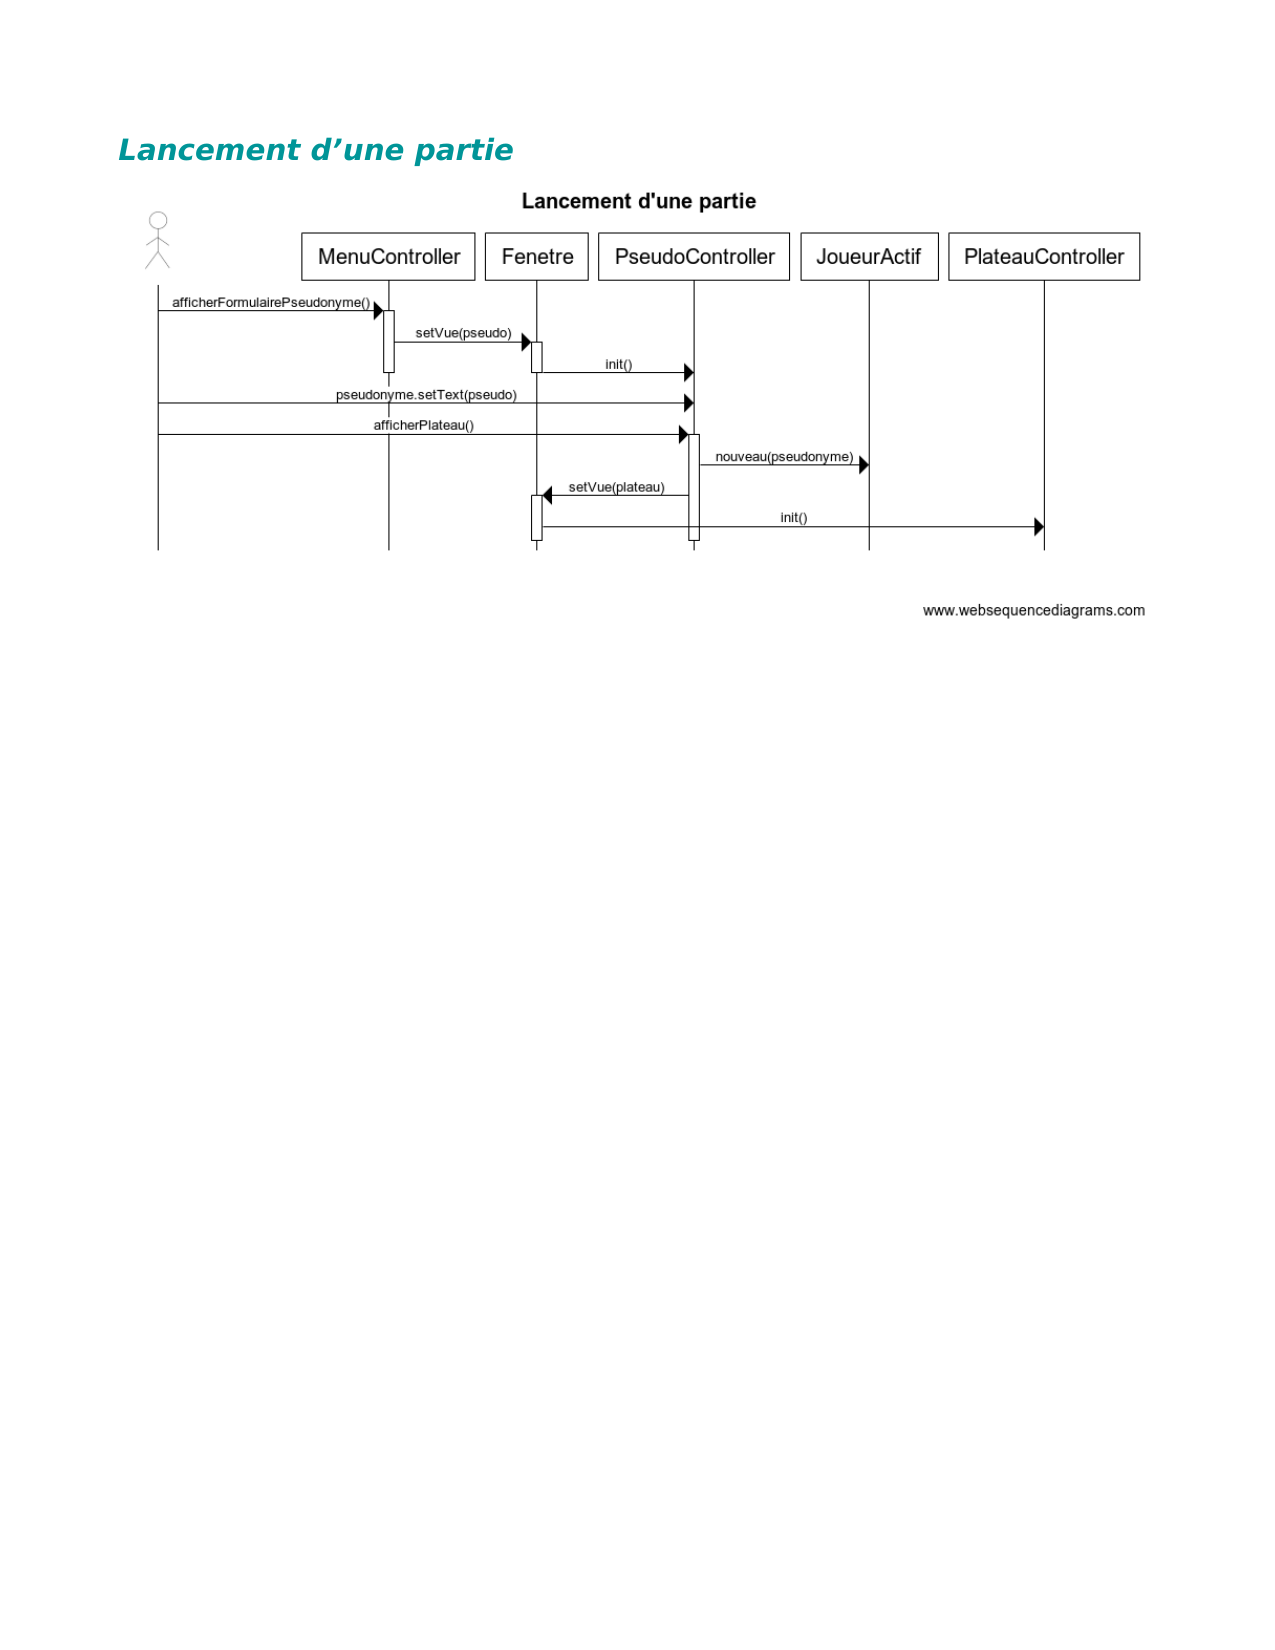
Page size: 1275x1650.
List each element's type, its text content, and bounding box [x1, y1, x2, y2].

picture [121, 179, 1154, 627]
subtitle Lancement d’une partie [118, 133, 1157, 167]
